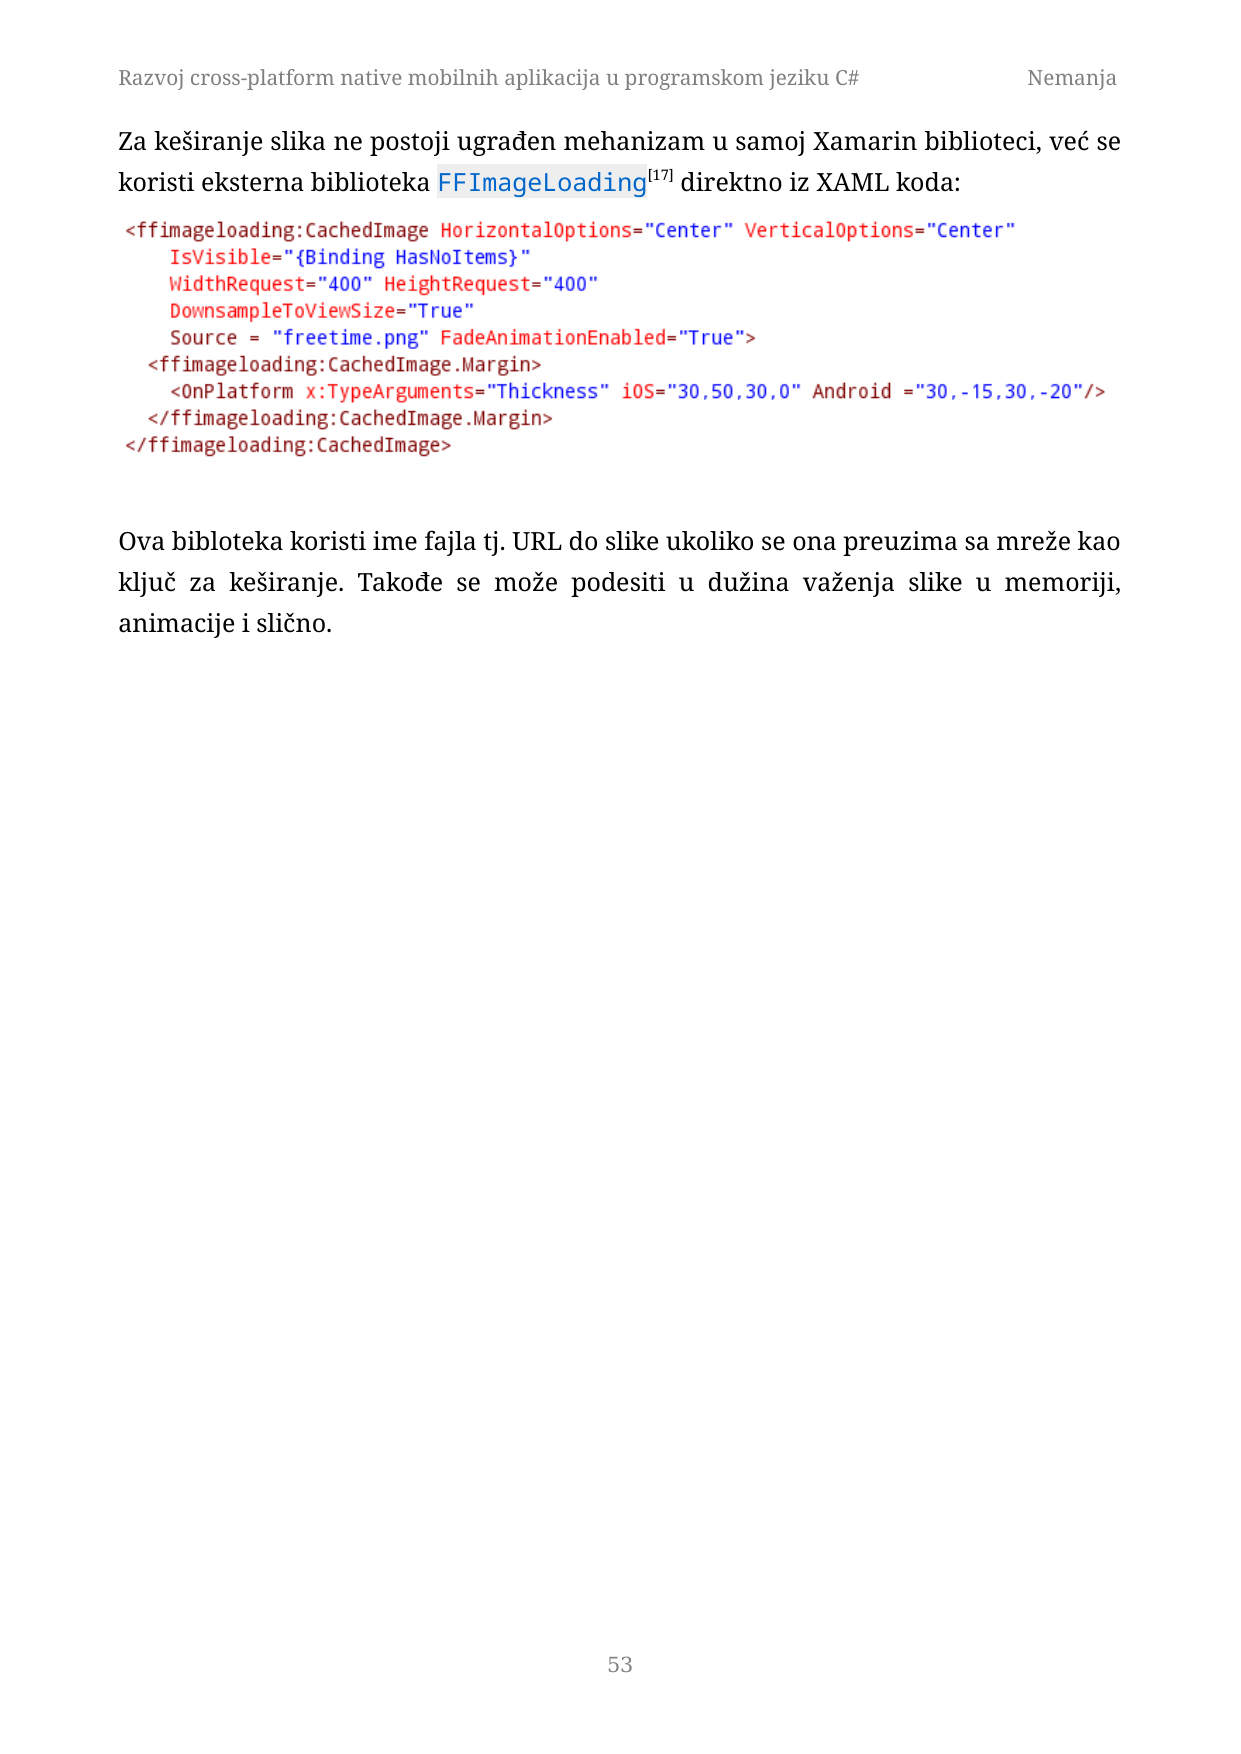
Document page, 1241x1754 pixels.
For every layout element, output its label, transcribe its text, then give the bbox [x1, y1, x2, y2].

text Za keširanje slika ne postoji ugrađen mehanizam u samoj Xamarin biblioteci, već se koristi eksterna biblioteka FFImageLoading[17] direktno iz XAML koda: [118, 123, 1122, 198]
text Ova bibloteka koristi ime fajla tj. URL do slike ukoliko se ona preuzima sa mreže kao ključ za keširanje. Takođe se može podesiti u dužina važenja slike u memoriji, animacije i slično. [118, 524, 1122, 640]
picture [118, 219, 1123, 462]
